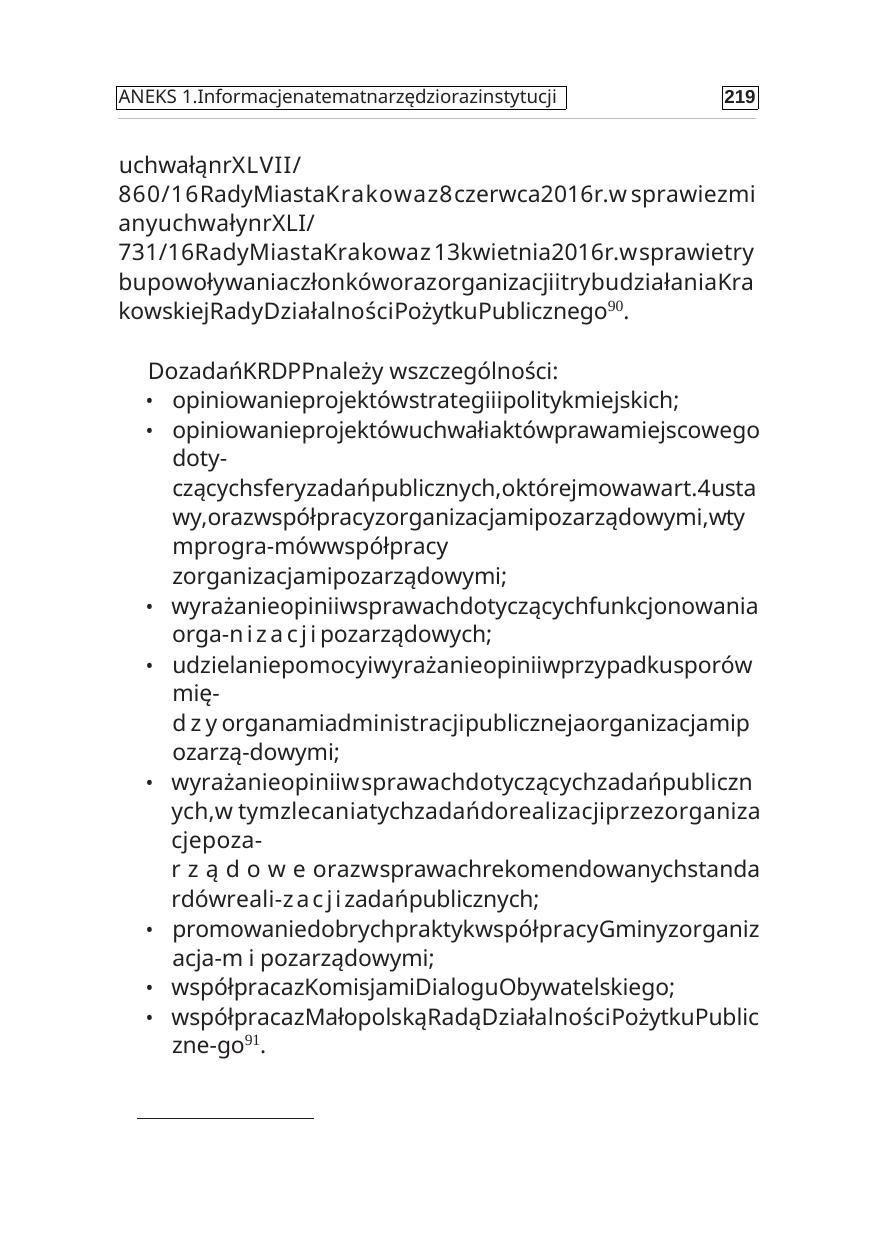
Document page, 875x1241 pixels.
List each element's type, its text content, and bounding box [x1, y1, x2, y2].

list udzielaniepomocyiwyrażanieopiniiwprzypadkusporówmię-dzyorganamiadministracjipublicznejaorganizacjamipozarzą-dowymi; [145, 650, 762, 767]
list współpracazMałopolskąRadąDziałalnościPożytkuPubliczne-go91. [145, 1002, 762, 1061]
text uchwałąnrXLVII/860/16RadyMiastaKrakowaz8czerwca2016r.wsprawiezmianyuchwałynrXLI/731/16RadyMiastaKrakowaz13kwietnia2016r.wsprawietrybupowoływaniaczłonkóworazorganizacjiitrybudziałaniaKrakowskiejRadyDziałalnościPożytkuPublicznego90. [118, 150, 759, 325]
list opiniowanieprojektówuchwałiaktówprawamiejscowegodoty-czącychsferyzadańpublicznych,októrejmowawart.4ustawy,orazwspółpracyzorganizacjamipozarządowymi,wtymprogra-mówwspółpracy zorganizacjamipozarządowymi; [145, 415, 762, 591]
list opiniowanieprojektówstrategiiipolitykmiejskich; [145, 385, 772, 414]
list współpracazKomisjamiDialoguObywatelskiego; [145, 973, 772, 1002]
list promowaniedobrychpraktykwspółpracyGminyzorganizacja-mipozarządowymi; [145, 914, 762, 973]
list wyrażanieopiniiwsprawachdotyczącychzadańpublicznych,wtymzlecaniatychzadańdorealizacjiprzezorganizacjepoza-rządoweorazwsprawachrekomendowanychstandardówreali-zacjizadańpublicznych; [145, 767, 762, 914]
list wyrażanieopiniiwsprawachdotyczącychfunkcjonowaniaorga-nizacjipozarządowych; [145, 591, 762, 650]
text DozadańKRDPPnależy wszczególności: [148, 355, 772, 385]
